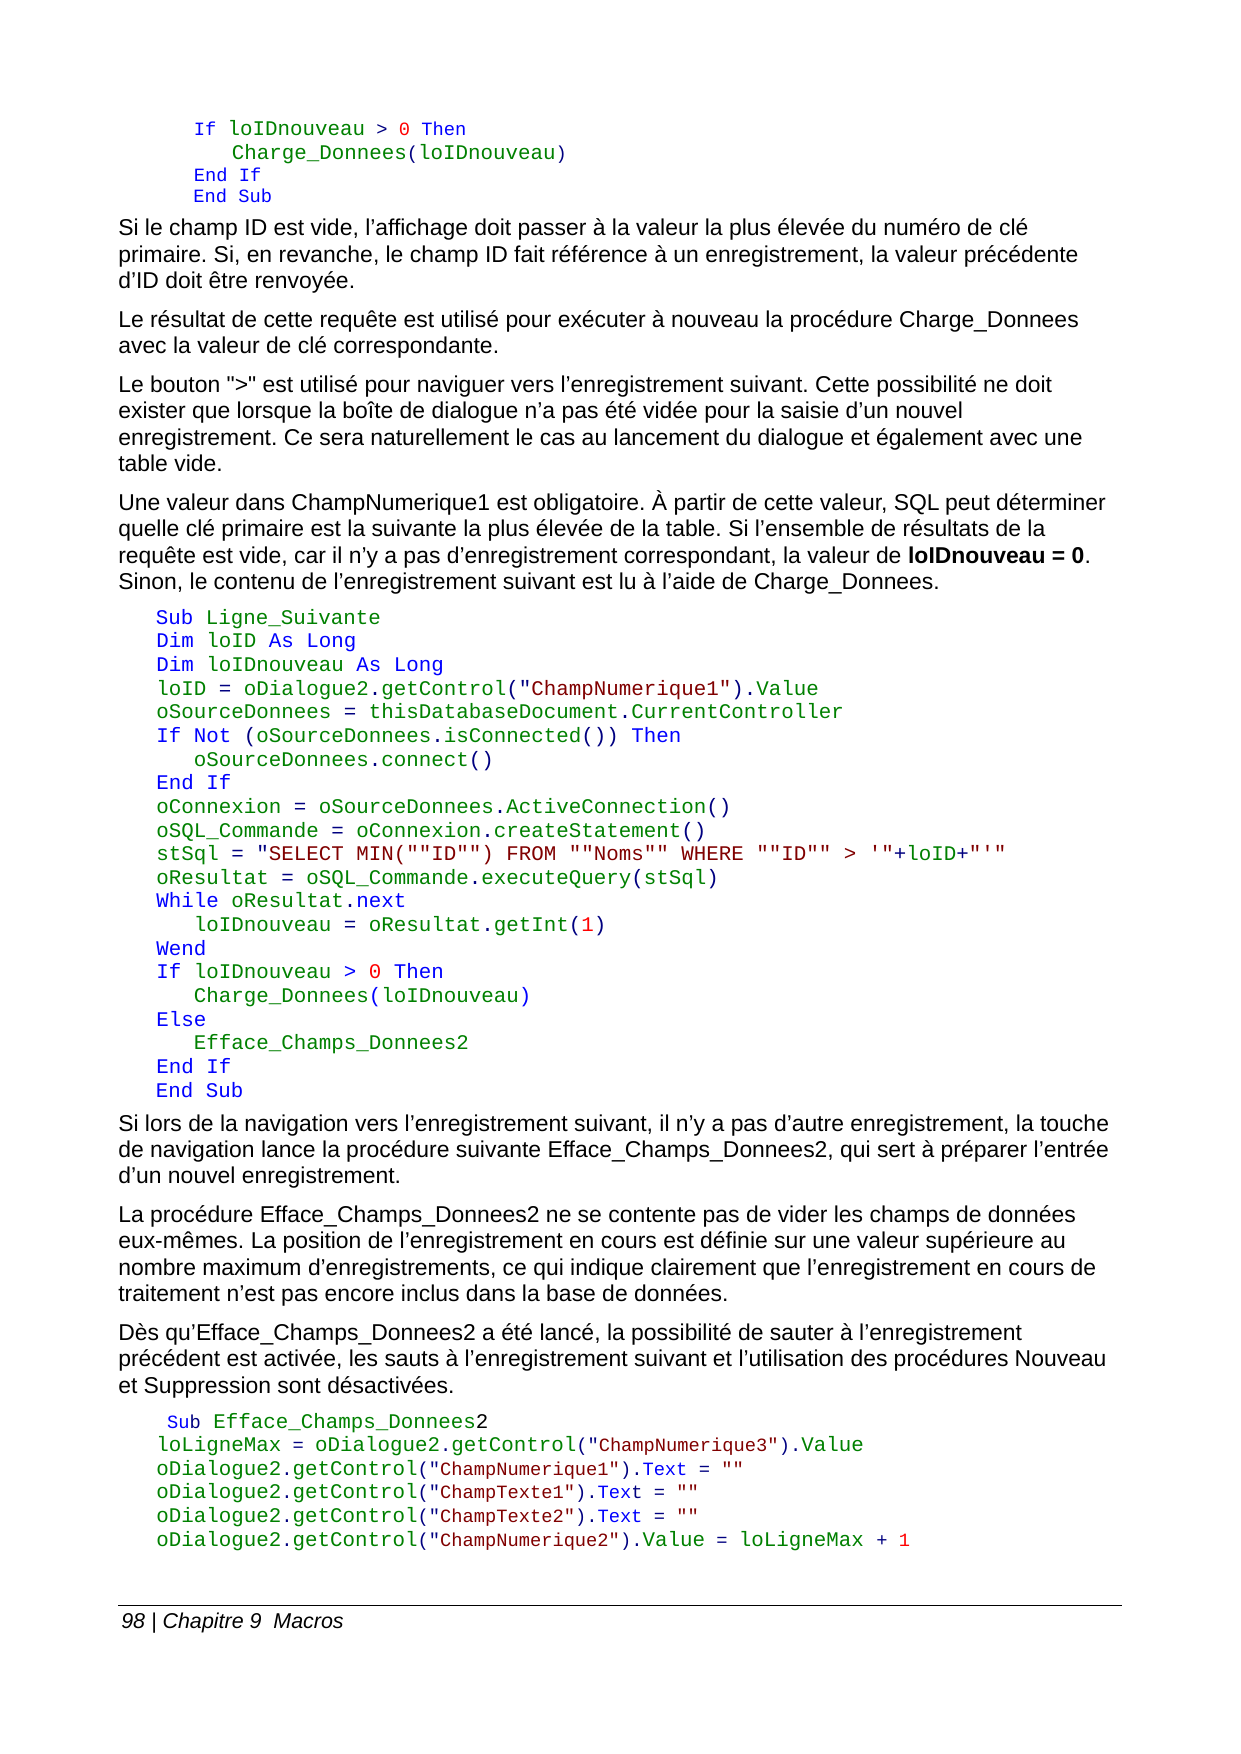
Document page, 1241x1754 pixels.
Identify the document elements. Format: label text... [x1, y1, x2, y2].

text Dès qu’Efface_Champs_Donnees2 a été lancé, la possibilité de sauter à l’enregistrement précédent est activée, les sauts à l’enregistrement suivant et l’utilisation des procédures Nouveau et Suppression sont désactivées. [118, 1319, 1122, 1398]
text Dim loIDnouveau As Long [156, 654, 1122, 678]
text Charge_Donnees(loIDnouveau) [193, 142, 1122, 165]
text If loIDnouveau > 0 Then [156, 961, 1122, 985]
text End Sub [193, 187, 1122, 208]
text oDialogue2.getControl("ChampNumerique2").Value = loLigneMax + 1 [156, 1529, 1122, 1552]
text ￹Sub Efface_Champs_Donnees2 [156, 1411, 1122, 1434]
text stSql = "SELECT MIN(""ID"") FROM ""Noms"" WHERE ""ID"" > '"+loID+"'" [156, 843, 1122, 867]
text Si le champ ID est vide, l’affichage doit passer à la valeur la plus élevée du numéro de clé primaire. Si, en revanche, le champ ID fait référence à un enregistrement, la valeur précédente d’ID doit être renvoyée. [118, 214, 1122, 293]
text La procédure Efface_Champs_Donnees2 ne se contente pas de vider les champs de données eux-mêmes. La position de l’enregistrement en cours est définie sur une valeur supérieure au nombre maximum d’enregistrements, ce qui indique clairement que l’enregistrement en cours de traitement n’est pas encore inclus dans la base de données. [118, 1201, 1122, 1307]
text Le bouton ">" est utilisé pour naviguer vers l’enregistrement suivant. Cette possibilité ne doit exister que lorsque la boîte de dialogue n’a pas été vidée pour la saisie d’un nouvel enregistrement. Ce sera naturellement le cas au lancement du dialogue et également avec une table vide. [118, 371, 1122, 476]
text oSQL_Commande = oConnexion.createStatement() [156, 819, 1122, 843]
text End If [156, 1056, 1122, 1080]
text oDialogue2.getControl("ChampNumerique1").Text = "" [156, 1458, 1122, 1482]
text If loIDnouveau > 0 Then [193, 118, 1122, 142]
text loIDnouveau = oResultat.getInt(1) [156, 914, 1122, 938]
text oDialogue2.getControl("ChampTexte2").Text = "" [156, 1505, 1122, 1529]
text oDialogue2.getControl("ChampTexte1").Text = "" [156, 1482, 1122, 1505]
text Charge_Donnees(loIDnouveau) [156, 985, 1122, 1009]
text Efface_Champs_Donnees2 [156, 1032, 1122, 1056]
text Else [156, 1009, 1122, 1032]
text oSourceDonnees = thisDatabaseDocument.CurrentController [156, 701, 1122, 725]
text Le résultat de cette requête est utilisé pour exécuter à nouveau la procédure Charge_Donnees avec la valeur de clé correspondante. [118, 306, 1122, 358]
text End Sub [156, 1080, 1122, 1103]
text oSourceDonnees.connect() [156, 749, 1122, 772]
text If Not (oSourceDonnees.isConnected()) Then [156, 725, 1122, 749]
text oConnexion = oSourceDonnees.ActiveConnection() [156, 796, 1122, 819]
text Sub Ligne_Suivante [156, 607, 1122, 630]
text loID = oDialogue2.getControl("ChampNumerique1").Value [156, 678, 1122, 701]
text While oResultat.next [156, 891, 1122, 914]
text End If [156, 772, 1122, 796]
text End If [193, 165, 1122, 187]
text loLigneMax = oDialogue2.getControl("ChampNumerique3").Value [156, 1434, 1122, 1458]
text Une valeur dans ChampNumerique1 est obligatoire. À partir de cette valeur, SQL peut déterminer quelle clé primaire est la suivante la plus élevée de la table. Si l’ensemble de résultats de la requête est vide, car il n’y a pas d’enregistrement correspondant, la valeur de loIDnouveau = 0. Sinon, le contenu de l’enregistrement suivant est lu à l’aide de Charge_Donnees. [118, 489, 1122, 594]
text Si lors de la navigation vers l’enregistrement suivant, il n’y a pas d’autre enregistrement, la touche de navigation lance la procédure suivante Efface_Champs_Donnees2, qui sert à préparer l’entrée d’un nouvel enregistrement. [118, 1109, 1122, 1189]
text Dim loID As Long [156, 630, 1122, 654]
text Wend [156, 938, 1122, 961]
text oResultat = oSQL_Commande.executeQuery(stSql) [156, 867, 1122, 891]
